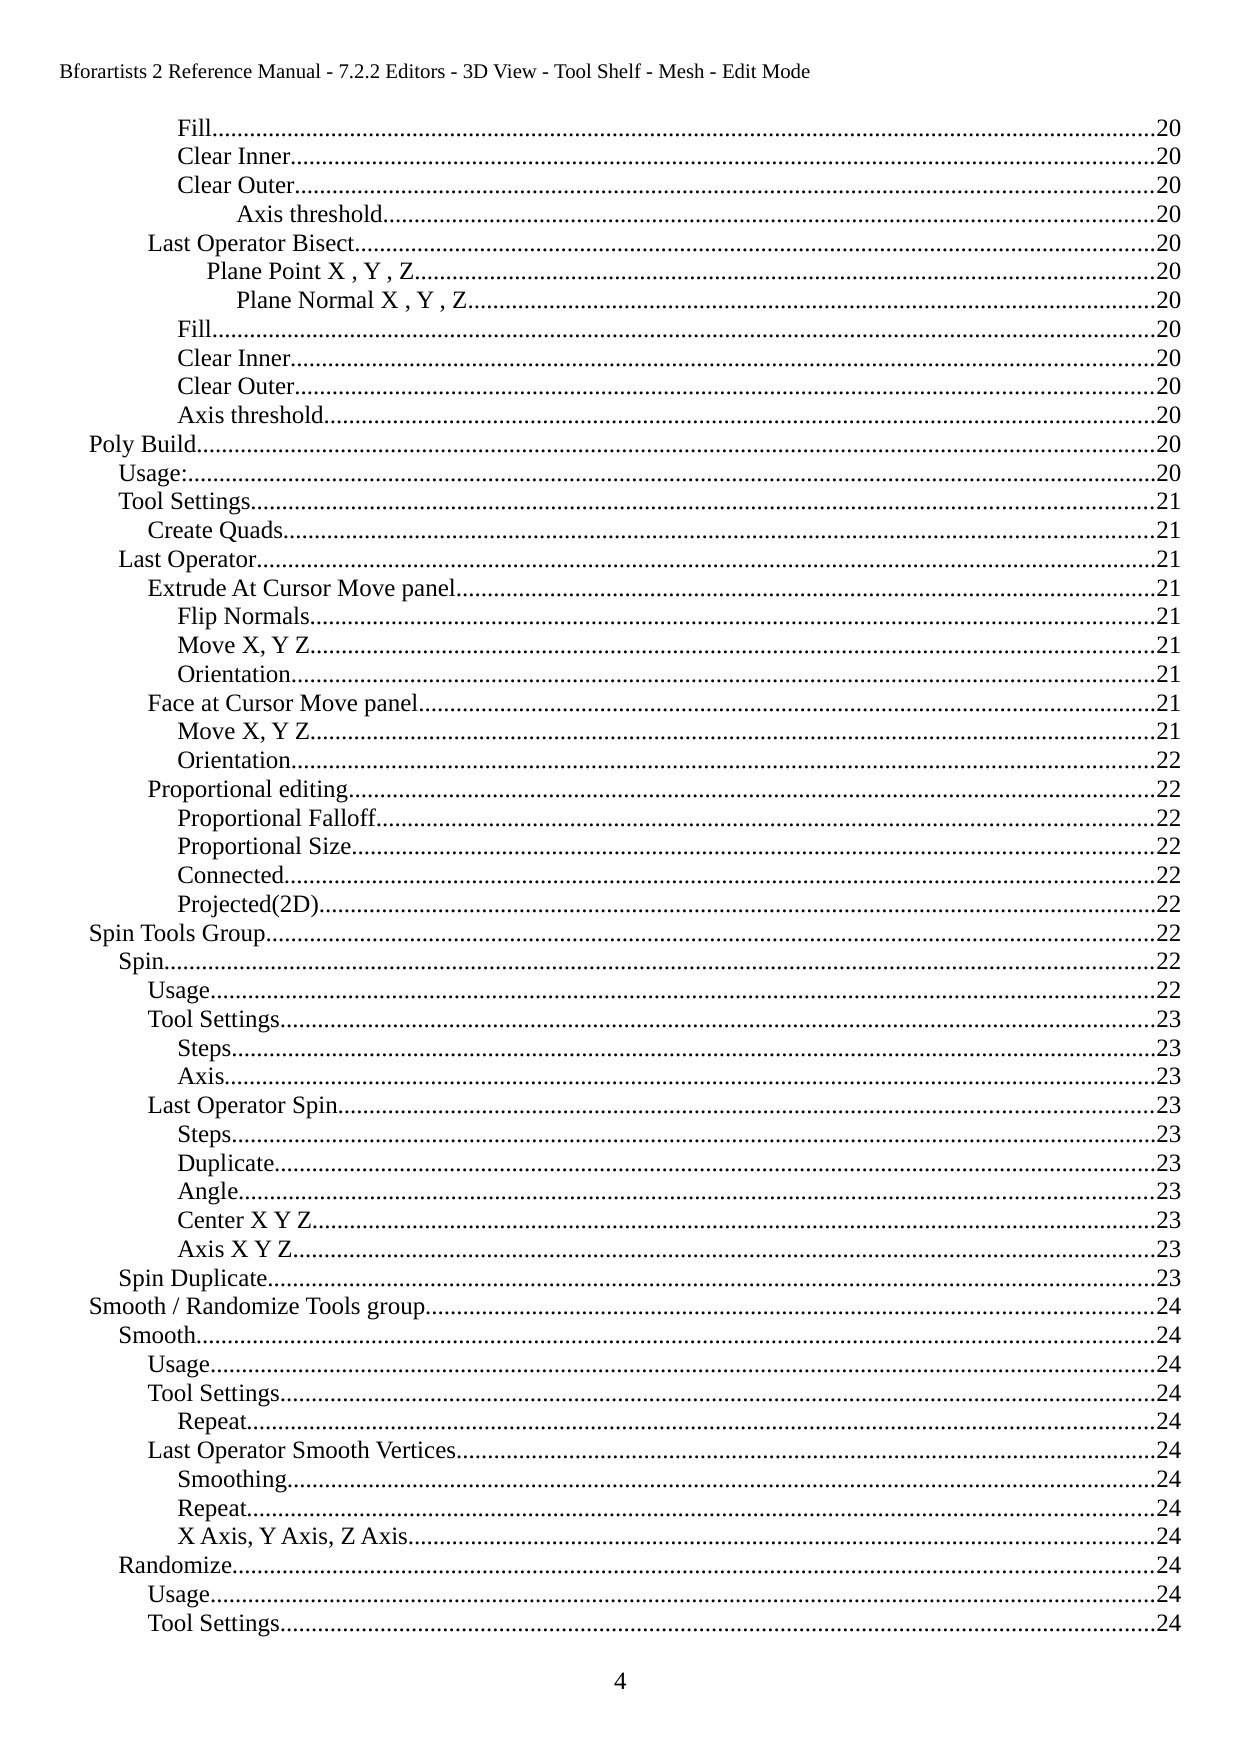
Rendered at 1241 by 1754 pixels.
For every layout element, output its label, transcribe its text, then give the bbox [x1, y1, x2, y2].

text Flip Normals 21 [177, 601, 1181, 630]
text Usage 24 [147, 1349, 1181, 1378]
text Center X Y Z 23 [177, 1205, 1181, 1234]
text Randomize 24 [118, 1550, 1181, 1579]
text Move X, Y Z 21 [177, 716, 1181, 745]
text Proportional editing 22 [147, 774, 1181, 803]
text Axis X Y Z 23 [177, 1234, 1181, 1263]
text Duplicate 23 [177, 1148, 1181, 1176]
text Tool Settings 21 [118, 486, 1181, 515]
text Poly Build 20 [88, 429, 1181, 458]
text Orientation 21 [177, 659, 1181, 688]
text Axis threshold 20 [177, 400, 1181, 429]
text Usage: 20 [118, 458, 1181, 486]
text Fill 20 [177, 113, 1181, 141]
text Clear Inner 20 [177, 141, 1181, 170]
text Tool Settings 24 [147, 1608, 1181, 1636]
text Repeat 24 [177, 1406, 1181, 1435]
text Create Quads 21 [147, 515, 1181, 544]
text Clear Outer 20 [177, 371, 1181, 400]
text Move X, Y Z 21 [177, 630, 1181, 659]
text Last Operator Bisect 20 [147, 228, 1181, 256]
text Projected(2D) 22 [177, 889, 1181, 918]
text Axis 23 [177, 1061, 1181, 1090]
text Smooth 24 [118, 1320, 1181, 1349]
text Usage 24 [147, 1579, 1181, 1608]
text Extrude At Cursor Move panel 21 [147, 573, 1181, 601]
text Plane Point X , Y , Z 20 [206, 256, 1181, 285]
text Usage 22 [147, 975, 1181, 1004]
text Axis threshold 20 [236, 199, 1181, 228]
text Angle 23 [177, 1176, 1181, 1205]
text Last Operator Spin 23 [147, 1090, 1181, 1119]
text Clear Inner 20 [177, 343, 1181, 371]
text Proportional Size 22 [177, 831, 1181, 860]
text Spin 22 [118, 946, 1181, 975]
text Steps 23 [177, 1033, 1181, 1061]
text Plane Normal X , Y , Z 20 [236, 285, 1181, 314]
text Orientation 22 [177, 745, 1181, 774]
text Face at Cursor Move panel 21 [147, 688, 1181, 716]
text Last Operator Smooth Vertices 24 [147, 1435, 1181, 1464]
text Fill 20 [177, 314, 1181, 343]
text Proportional Falloff 22 [177, 803, 1181, 831]
text Connected 22 [177, 860, 1181, 889]
text Repeat 24 [177, 1493, 1181, 1521]
text Clear Outer 20 [177, 170, 1181, 199]
text X Axis, Y Axis, Z Axis 24 [177, 1521, 1181, 1550]
text Spin Duplicate 23 [118, 1263, 1181, 1291]
text Tool Settings 24 [147, 1378, 1181, 1406]
text Spin Tools Group 22 [88, 918, 1181, 946]
text Steps 23 [177, 1119, 1181, 1148]
text Smoothing 24 [177, 1464, 1181, 1493]
text Last Operator 21 [118, 544, 1181, 573]
text Smooth / Randomize Tools group 24 [88, 1291, 1181, 1320]
text Tool Settings 23 [147, 1004, 1181, 1033]
